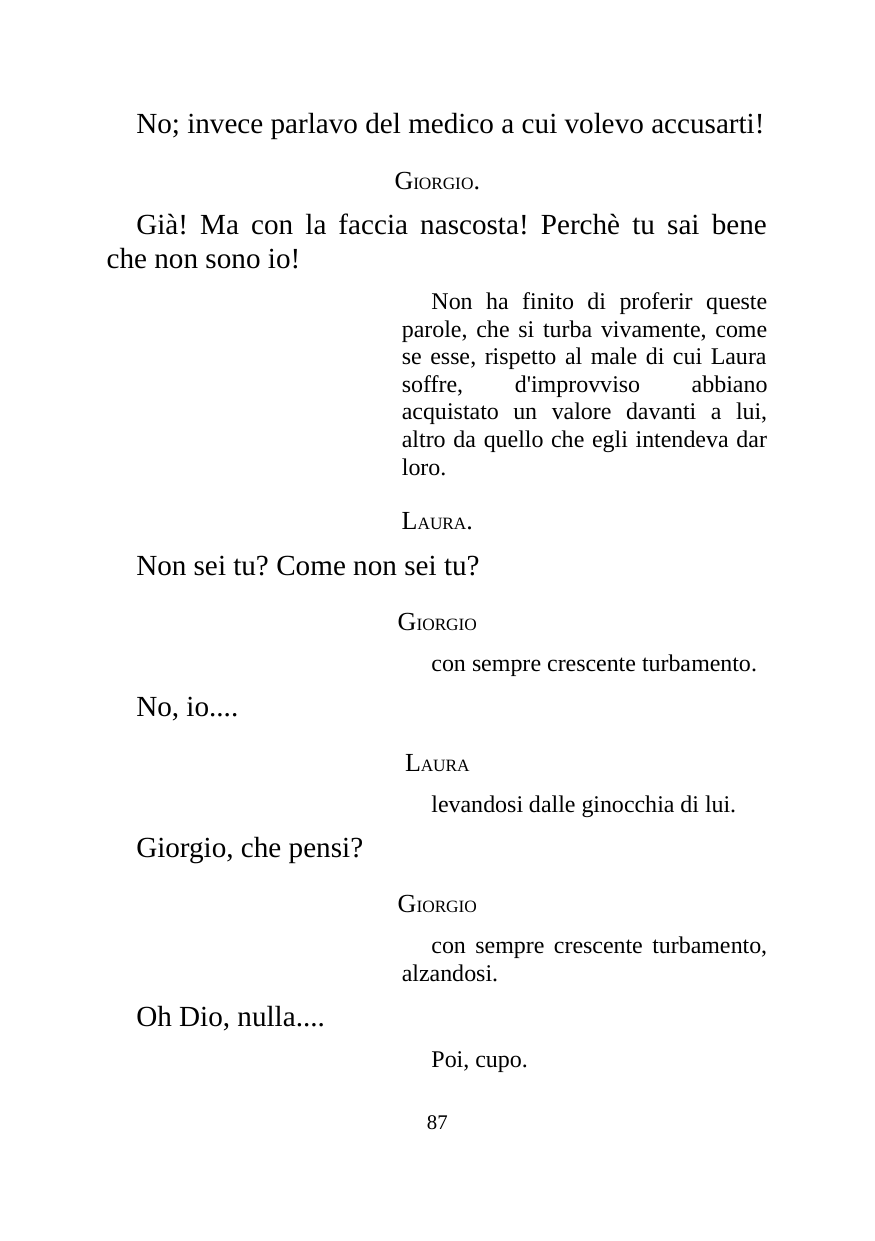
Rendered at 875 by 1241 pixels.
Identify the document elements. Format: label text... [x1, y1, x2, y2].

text Oh Dio, nulla.... [106, 999, 768, 1032]
text Già! Ma con la faccia nascosta! Perchè tu sai bene che non sono io! [106, 207, 768, 274]
text Poi, cupo. [402, 1045, 768, 1072]
text con sempre crescente turbamento, alzandosi. [402, 931, 768, 986]
text Non ha finito di proferir queste parole, che si turba vivamente, come se esse, rispetto al male di cui Laura soffre, d'improvviso abbiano acquistato un valore davanti a lui, altro da quello che egli intendeva dar loro. [402, 287, 768, 480]
text con sempre crescente turbamento. [402, 649, 768, 676]
text No, io.... [106, 689, 768, 722]
text Giorgio, che pensi? [106, 830, 768, 863]
text Giorgio [106, 606, 768, 636]
text levandosi dalle ginocchia di lui. [402, 790, 768, 817]
text Laura [106, 747, 768, 777]
text No; invece parlavo del medico a cui volevo accusarti! [106, 106, 768, 140]
text Laura. [106, 505, 768, 535]
text Giorgio. [106, 165, 768, 195]
text Giorgio [106, 888, 768, 918]
text Non sei tu? Come non sei tu? [106, 548, 768, 581]
